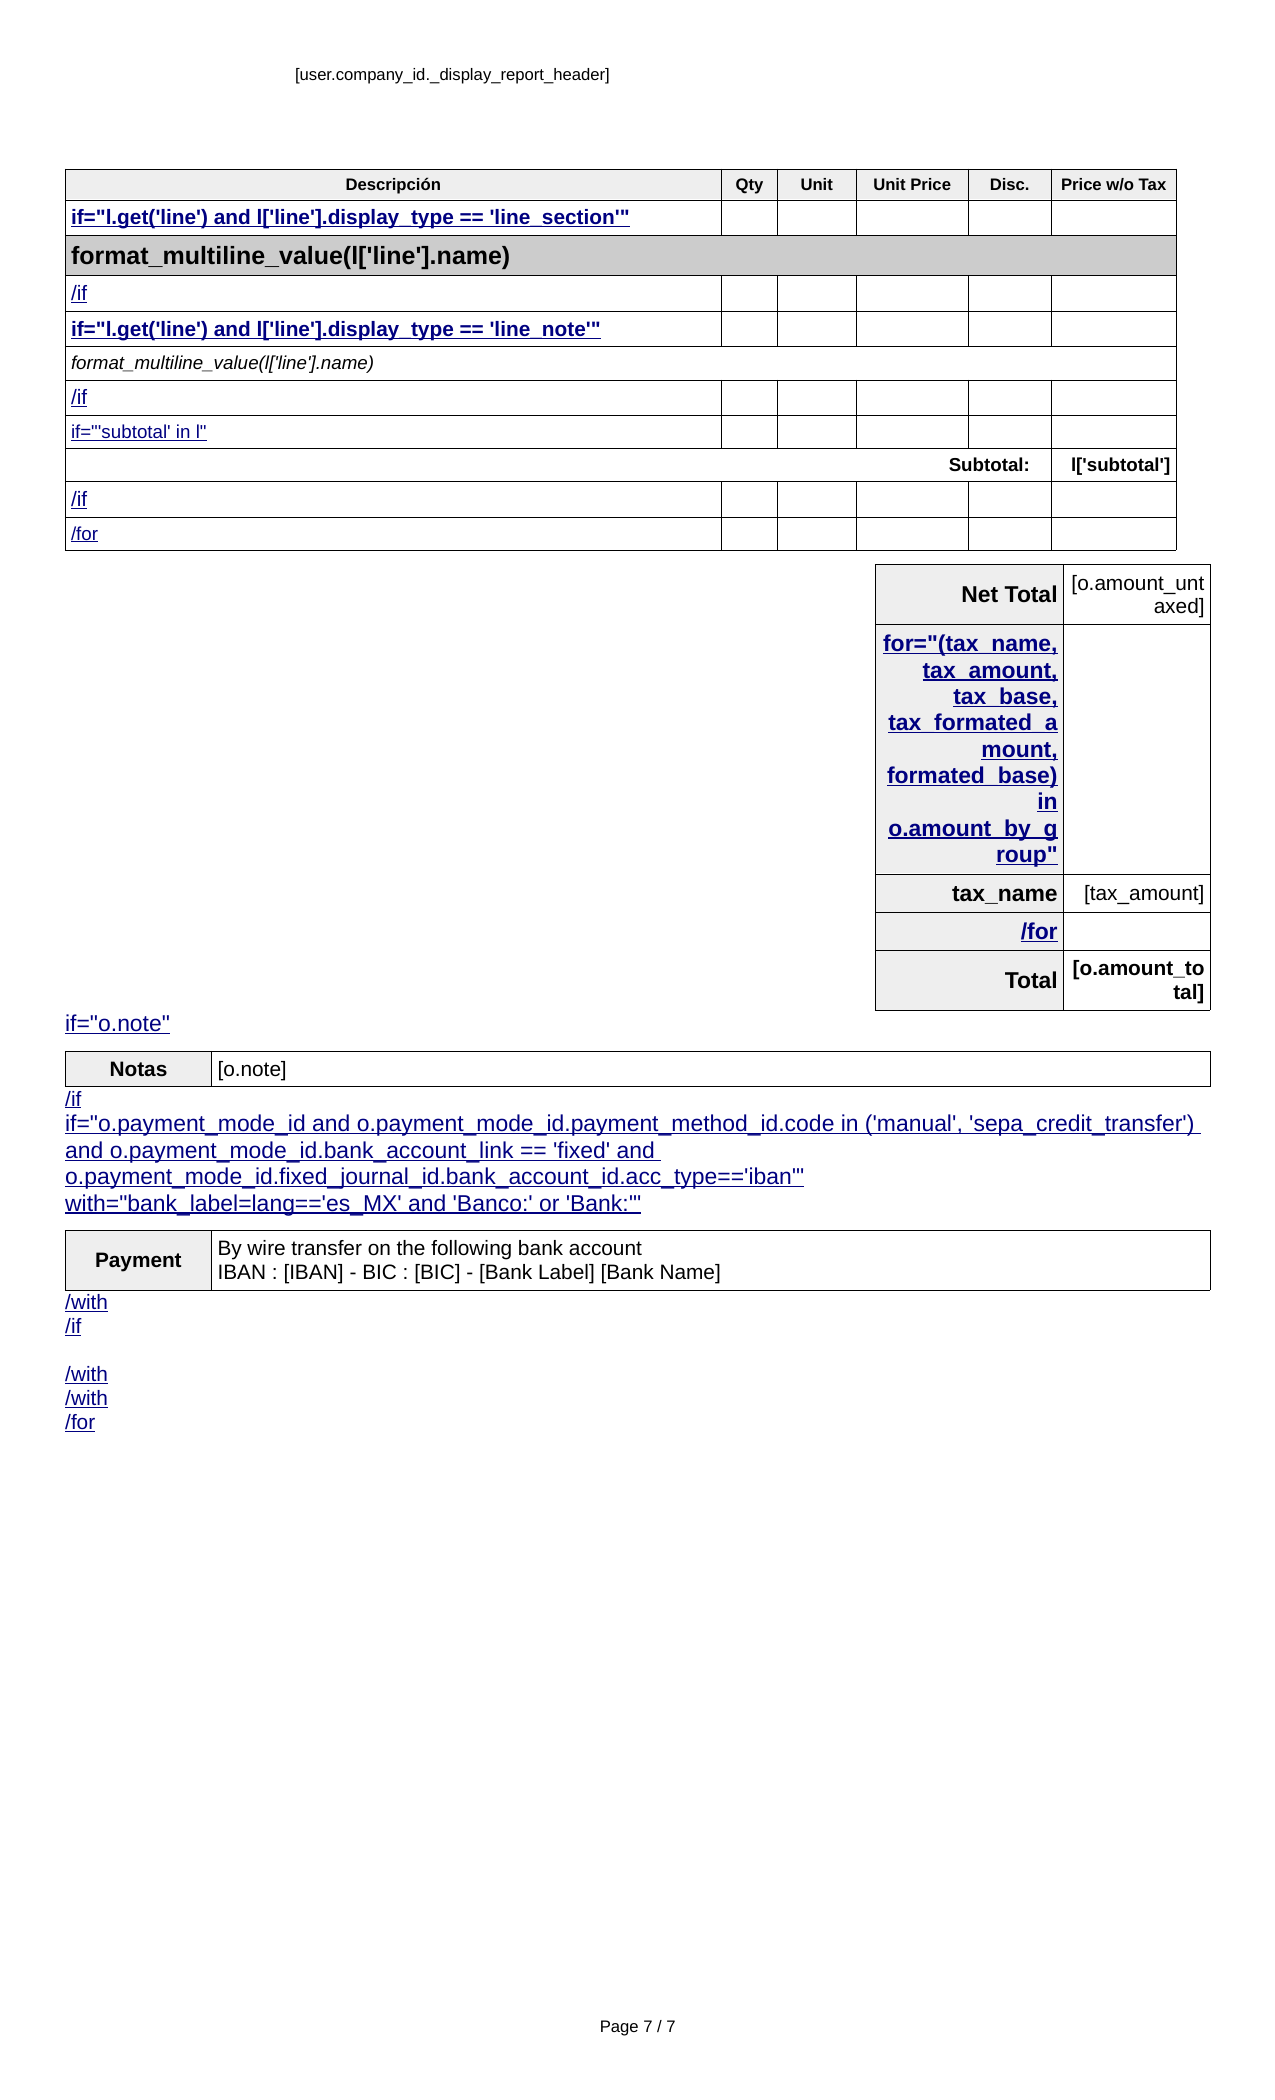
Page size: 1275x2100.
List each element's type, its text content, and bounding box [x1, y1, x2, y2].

table_header Price w/o Tax [1052, 170, 1176, 199]
table_cell [969, 201, 1051, 235]
table_cell [778, 276, 856, 311]
table_cell [857, 381, 968, 415]
text /if [65, 1087, 1210, 1110]
table_cell [1052, 276, 1176, 311]
table_header Payment [66, 1231, 211, 1290]
table_cell [722, 312, 777, 346]
table_cell [1052, 416, 1176, 448]
table_header Net Total [876, 565, 1063, 624]
table_cell Subtotal: [66, 449, 1051, 481]
text with="bank_label=lang=='es_MX' and 'Banco:' or 'Bank:'" [65, 1189, 1210, 1216]
table_cell [857, 201, 968, 235]
table_cell [778, 312, 856, 346]
table_cell [722, 381, 777, 415]
text /with [65, 1362, 1210, 1386]
table_cell [778, 201, 856, 235]
text /with [65, 1291, 1210, 1314]
text if="o.note" [65, 1010, 1210, 1036]
table_cell [722, 482, 777, 517]
table_cell [o.amount_total] [1064, 951, 1210, 1010]
table_cell [1064, 625, 1210, 873]
text if="o.payment_mode_id and o.payment_mode_id.payment_method_id.code in ('manual', 'sepa_credit_transfer') and o.payment_mode_id.bank_account_link == 'fixed' and o.payment_mode_id.fixed_journal_id.bank_account_id.acc_type=='iban'" [65, 1110, 1210, 1189]
table_header By wire transfer on the following bank account IBAN : [IBAN] - BIC : [BIC] - [Bank Label] [Bank Name] [212, 1231, 1210, 1290]
table_cell [969, 482, 1051, 517]
table_header [65, 564, 875, 624]
table_cell [722, 518, 777, 550]
table_cell [969, 518, 1051, 550]
table_cell [1064, 913, 1210, 950]
table_cell if="'subtotal' in l" [66, 416, 721, 448]
table_header Disc. [969, 170, 1051, 199]
table_cell [65, 912, 875, 950]
table_cell [969, 312, 1051, 346]
table_cell [857, 518, 968, 550]
table_cell [65, 624, 875, 873]
table_cell [1052, 482, 1176, 517]
table_cell /if [66, 482, 721, 517]
table_cell /for [876, 913, 1063, 950]
table_cell [65, 874, 875, 912]
table_cell [857, 312, 968, 346]
table_cell [1052, 312, 1176, 346]
table_cell [857, 276, 968, 311]
table_cell [778, 381, 856, 415]
table_cell [722, 201, 777, 235]
table_cell [969, 381, 1051, 415]
table_cell [1052, 381, 1176, 415]
table_cell if="l.get('line') and l['line'].display_type == 'line_section'" [66, 201, 721, 235]
table_header [o.note] [212, 1052, 1210, 1086]
table_cell [778, 482, 856, 517]
table_header [o.amount_untaxed] [1064, 565, 1210, 624]
text /with [65, 1386, 1210, 1409]
table_cell [969, 276, 1051, 311]
text /for [65, 1409, 1210, 1433]
table_cell [tax_amount] [1064, 875, 1210, 912]
table_cell [1052, 518, 1176, 550]
table_cell [857, 482, 968, 517]
table_cell l['subtotal'] [1052, 449, 1176, 481]
table_cell Total [876, 951, 1063, 1010]
table_cell [778, 518, 856, 550]
table_header Notas [66, 1052, 211, 1086]
table_cell /for [66, 518, 721, 550]
table_cell [722, 416, 777, 448]
table_cell [857, 416, 968, 448]
table_cell [722, 276, 777, 311]
table_cell if="l.get('line') and l['line'].display_type == 'line_note'" [66, 312, 721, 346]
table_cell format_multiline_value(l['line'].name) [66, 236, 1176, 275]
table_cell [778, 416, 856, 448]
table_cell /if [66, 381, 721, 415]
table_cell for="(tax_name, tax_amount, tax_base, tax_formated_amount, formated_base) in o.amount_by_group" [876, 625, 1063, 873]
table_header Unit Price [857, 170, 968, 199]
table_header Unit [778, 170, 856, 199]
table_cell format_multiline_value(l['line'].name) [66, 347, 1176, 379]
table_cell [969, 416, 1051, 448]
table_header Descripción [66, 170, 721, 199]
table_cell tax_name [876, 875, 1063, 912]
table_cell [1052, 201, 1176, 235]
text /if [65, 1314, 1210, 1338]
table_header Qty [722, 170, 777, 199]
table_cell [65, 950, 875, 1010]
table_cell /if [66, 276, 721, 311]
